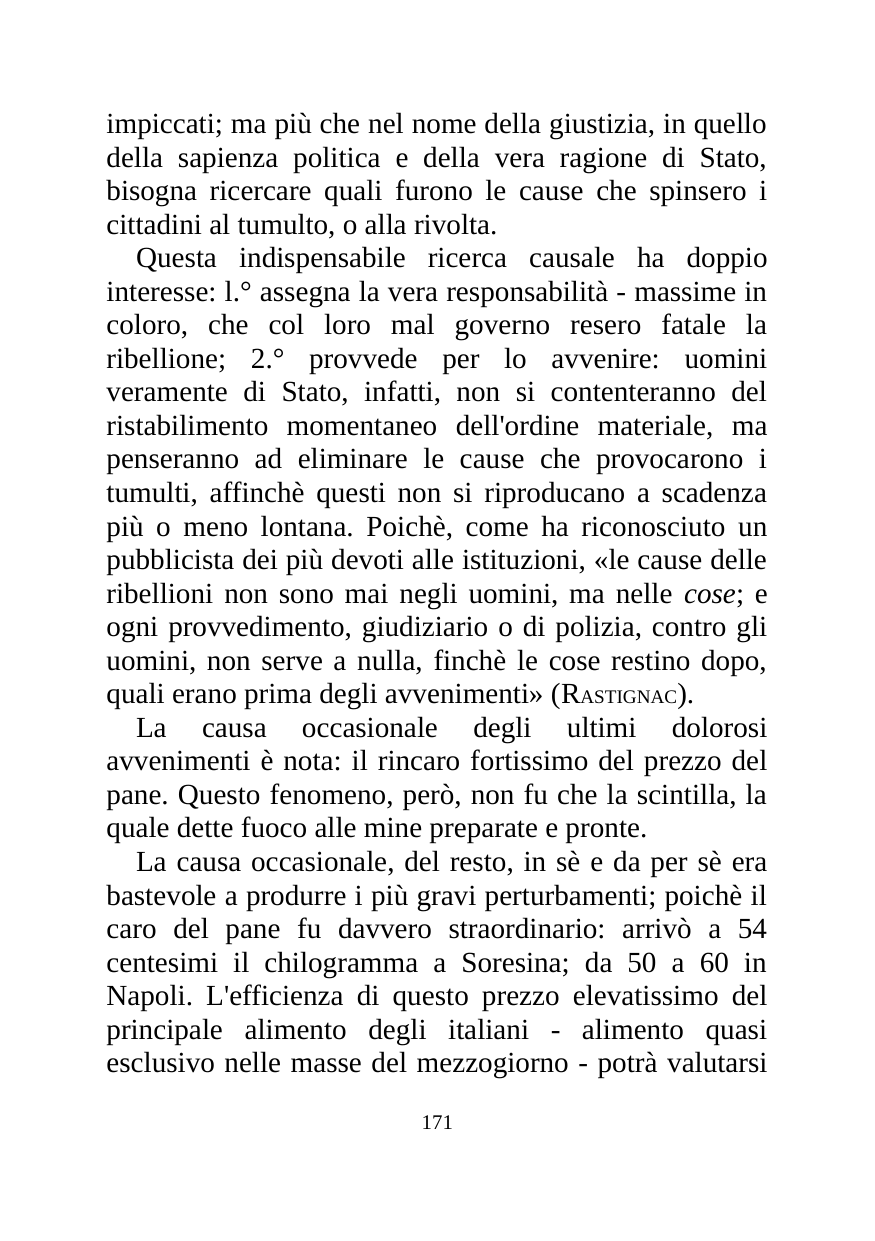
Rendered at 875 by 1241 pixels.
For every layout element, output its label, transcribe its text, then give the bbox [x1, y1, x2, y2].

text impiccati; ma più che nel nome della giustizia, in quello della sapienza politica e della vera ragione di Stato, bisogna ricercare quali furono le cause che spinsero i cittadini al tumulto, o alla rivolta. [106, 106, 768, 240]
text La causa occasionale, del resto, in sè e da per sè era bastevole a produrre i più gravi perturbamenti; poichè il caro del pane fu davvero straordinario: arrivò a 54 centesimi il chilogramma a Soresina; da 50 a 60 in Napoli. L'efficienza di questo prezzo elevatissimo del principale alimento degli italiani - alimento quasi esclusivo nelle masse del mezzogiorno - potrà valutarsi [106, 844, 768, 1079]
text Questa indispensabile ricerca causale ha doppio interesse: l.° assegna la vera responsabilità - massime in coloro, che col loro mal governo resero fatale la ribellione; 2.° provvede per lo avvenire: uomini veramente di Stato, infatti, non si contenteranno del ristabilimento momentaneo dell'ordine materiale, ma penseranno ad eliminare le cause che provocarono i tumulti, affinchè questi non si riproducano a scadenza più o meno lontana. Poichè, come ha riconosciuto un pubblicista dei più devoti alle istituzioni, «le cause delle ribellioni non sono mai negli uomini, ma nelle cose; e ogni provvedimento, giudiziario o di polizia, contro gli uomini, non serve a nulla, finchè le cose restino dopo, quali erano prima degli avvenimenti» (Rastignac). [106, 240, 768, 710]
text La causa occasionale degli ultimi dolorosi avvenimenti è nota: il rincaro fortissimo del prezzo del pane. Questo fenomeno, però, non fu che la scintilla, la quale dette fuoco alle mine preparate e pronte. [106, 710, 768, 844]
